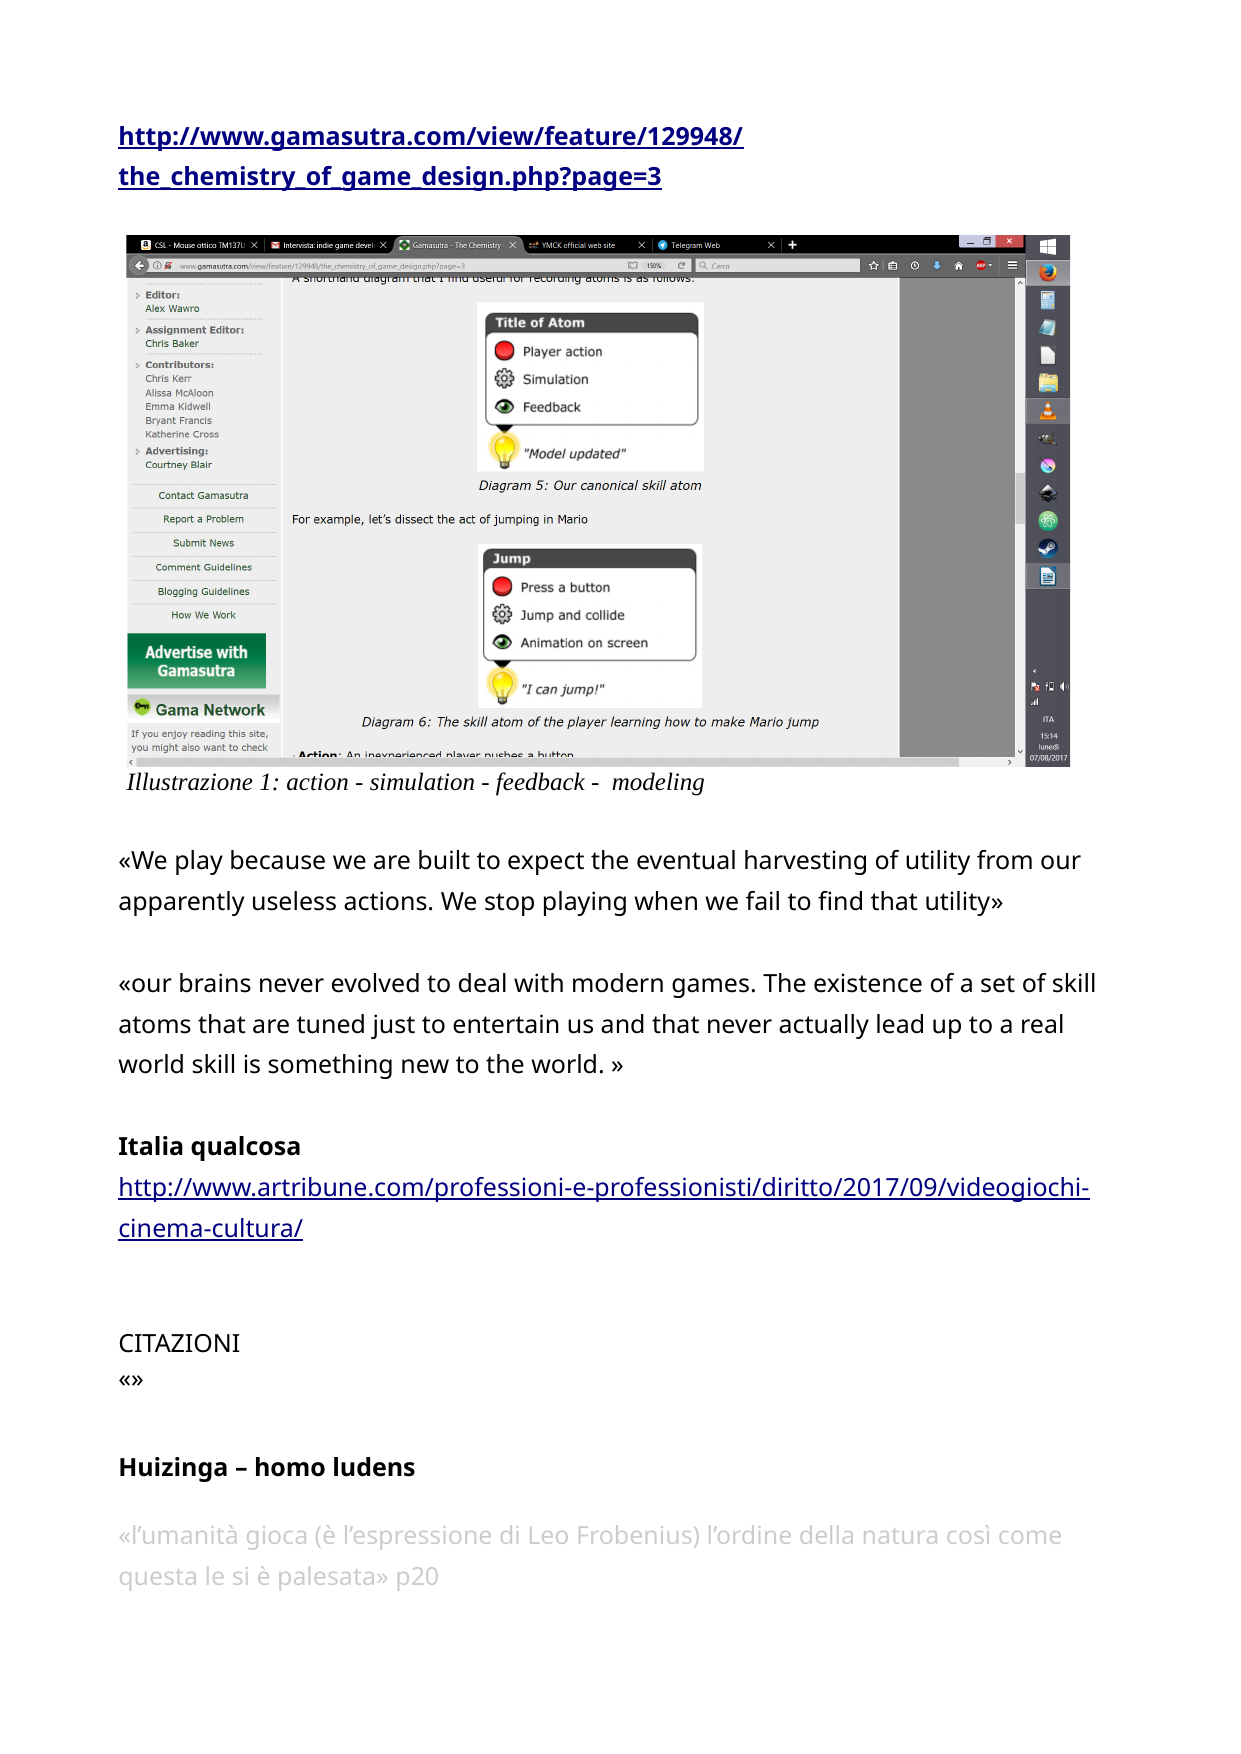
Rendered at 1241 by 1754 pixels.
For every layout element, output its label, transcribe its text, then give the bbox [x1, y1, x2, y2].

text «» [118, 1360, 1122, 1394]
picture [126, 235, 1071, 767]
text «our brains never evolved to deal with modern games. The existence of a set of skill atoms that are tuned just to entertain us and that never actually lead up to a real world skill is something new to the world. » [118, 965, 1122, 1081]
text Huizinga – homo ludens [118, 1450, 1122, 1484]
text http://www.gamasutra.com/view/feature/129948/the_chemistry_of_game_design.php?page=3 [118, 118, 1122, 193]
text «l’umanità gioca (è l’espressione di Leo Frobenius) l’ordine della natura così come questa le si è palesata» p20 [118, 1518, 1122, 1593]
text «We play because we are built to expect the eventual harvesting of utility from our apparently useless actions. We stop playing when we fail to find that utility» [118, 843, 1122, 918]
text http://www.artribune.com/professioni-e-professionisti/diritto/2017/09/videogiochi-cinema-cultura/ [118, 1169, 1122, 1244]
text Illustrazione 1: action - simulation - feedback - modeling [126, 767, 1070, 795]
text Italia qualcosa [118, 1129, 1122, 1163]
text CITAZIONI [118, 1326, 1122, 1360]
